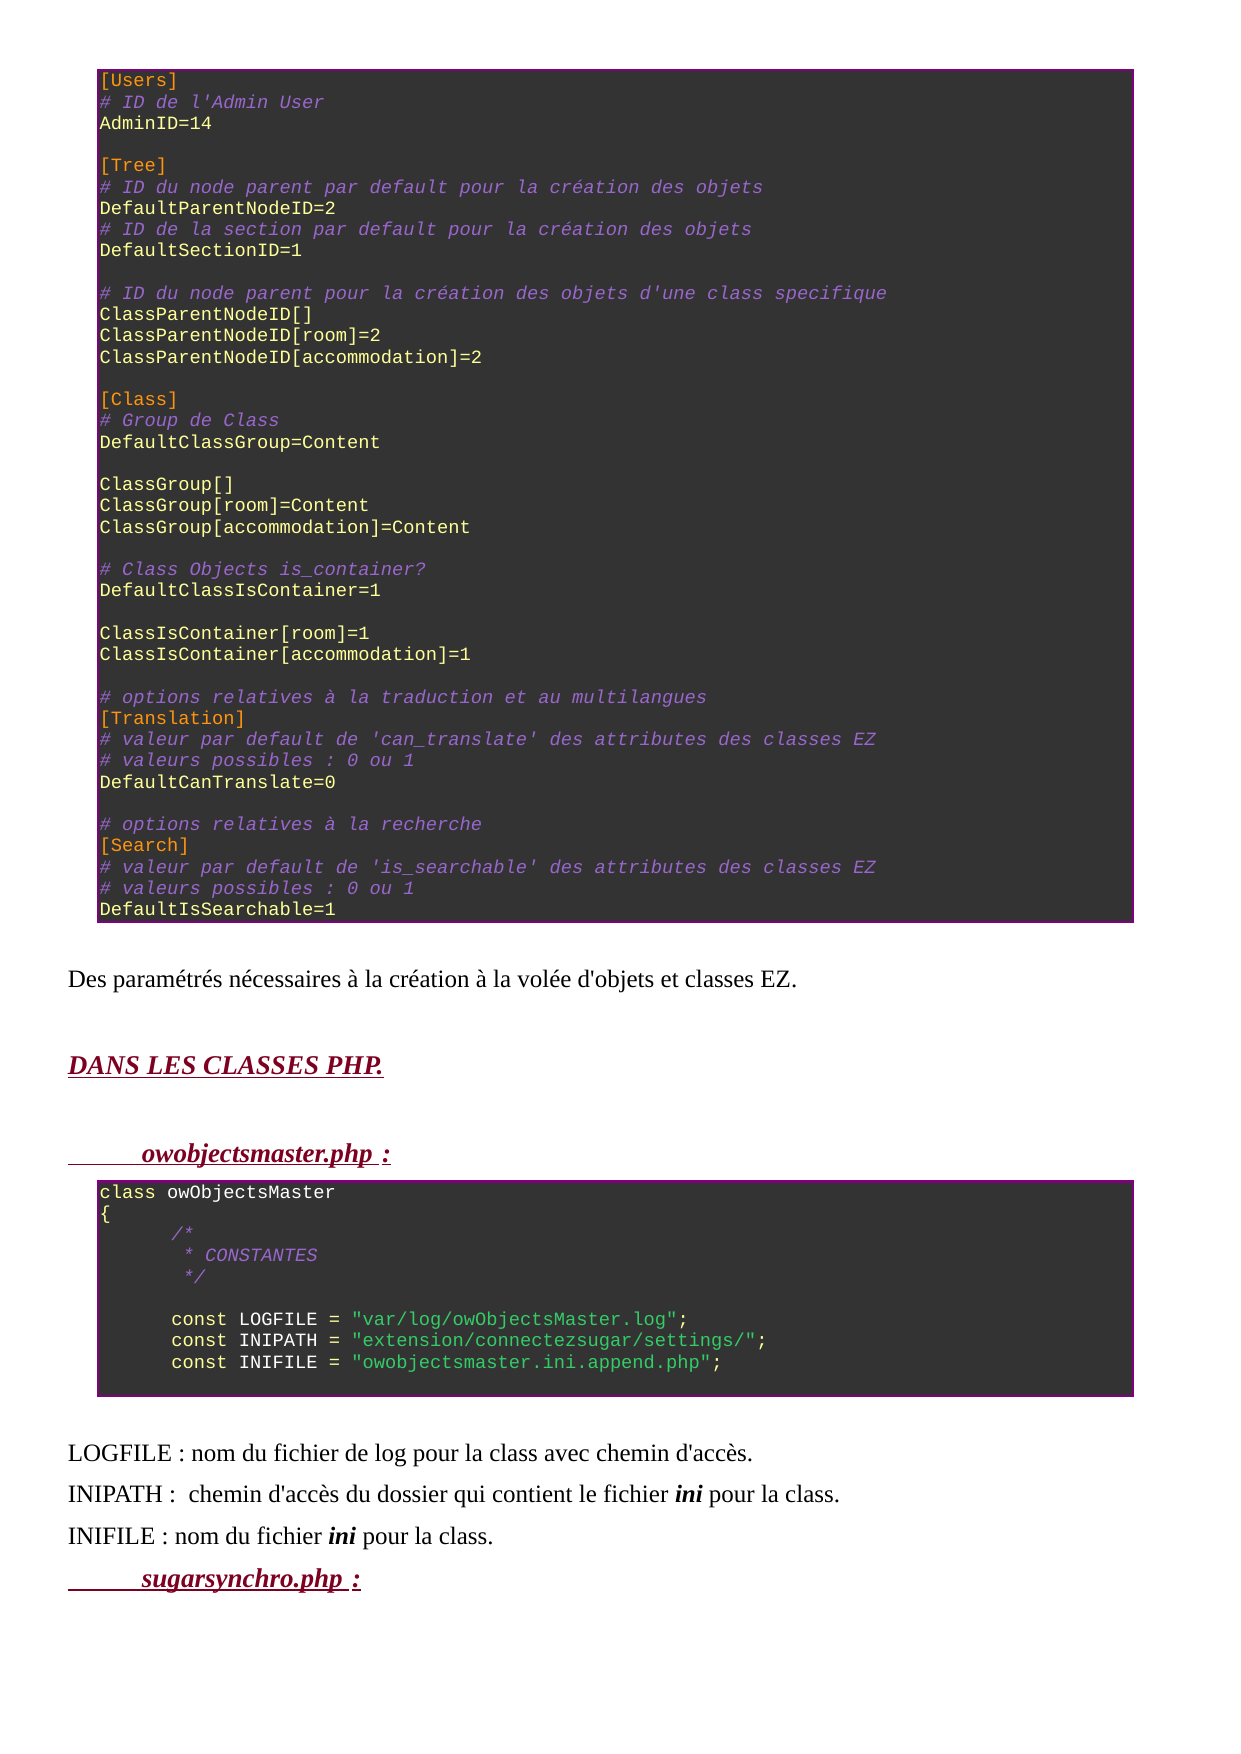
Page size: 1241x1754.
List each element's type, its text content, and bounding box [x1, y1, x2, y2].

text class owObjectsMaster [99, 1183, 1132, 1202]
text # options relatives à la recherche [99, 813, 1132, 834]
text /* [99, 1223, 1132, 1244]
text [Search] [99, 834, 1132, 855]
text */ [99, 1265, 1132, 1287]
text * CONSTANTES [99, 1244, 1132, 1265]
text AdminID=14 [99, 112, 1132, 133]
text const INIFILE = "owobjectsmaster.ini.append.php"; [99, 1350, 1132, 1372]
text [Translation] [99, 707, 1132, 728]
text DefaultClassIsContainer=1 [99, 579, 1132, 600]
text [Tree] [99, 154, 1132, 175]
text # Group de Class [99, 409, 1132, 430]
text LOGFILE : nom du fichier de log pour la class avec chemin d'accès. [68, 1438, 1164, 1467]
text sugarsynchro.php : [68, 1562, 1164, 1593]
text ClassIsContainer[room]=1 [99, 622, 1132, 643]
text [Users] [99, 71, 1132, 90]
text DefaultCanTranslate=0 [99, 770, 1132, 792]
text ClassParentNodeID[accommodation]=2 [99, 345, 1132, 367]
text # valeurs possibles : 0 ou 1 [99, 877, 1132, 898]
text DefaultSectionID=1 [99, 239, 1132, 260]
text # ID de l'Admin User [99, 90, 1132, 112]
text # Class Objects is_container? [99, 558, 1132, 579]
text # valeurs possibles : 0 ou 1 [99, 749, 1132, 770]
text INIFILE : nom du fichier ini pour la class. [68, 1521, 1164, 1549]
text [Class] [99, 388, 1132, 409]
text DefaultIsSearchable=1 [99, 898, 1132, 921]
text # options relatives à la traduction et au multilangues [99, 685, 1132, 707]
text Des paramétrés nécessaires à la création à la volée d'objets et classes EZ. [68, 964, 1164, 993]
text const INIPATH = "extension/connectezsugar/settings/"; [99, 1329, 1132, 1350]
text DefaultClassGroup=Content [99, 430, 1132, 452]
text DefaultParentNodeID=2 [99, 197, 1132, 218]
text # valeur par default de 'can_translate' des attributes des classes EZ [99, 728, 1132, 749]
text ClassGroup[room]=Content [99, 494, 1132, 515]
text ClassParentNodeID[] [99, 303, 1132, 324]
text ClassIsContainer[accommodation]=1 [99, 643, 1132, 664]
text # ID du node parent pour la création des objets d'une class specifique [99, 282, 1132, 303]
text const LOGFILE = "var/log/owObjectsMaster.log"; [99, 1308, 1132, 1329]
text owobjectsmaster.php : [68, 1137, 1164, 1168]
text DANS LES CLASSES PHP. [68, 1049, 1164, 1081]
text ClassParentNodeID[room]=2 [99, 324, 1132, 345]
text # valeur par default de 'is_searchable' des attributes des classes EZ [99, 855, 1132, 877]
text ClassGroup[accommodation]=Content [99, 515, 1132, 537]
text ClassGroup[] [99, 473, 1132, 494]
text INIPATH : chemin d'accès du dossier qui contient le fichier ini pour la class. [68, 1479, 1164, 1508]
text { [99, 1202, 1132, 1223]
text # ID de la section par default pour la création des objets [99, 218, 1132, 239]
text # ID du node parent par default pour la création des objets [99, 175, 1132, 197]
